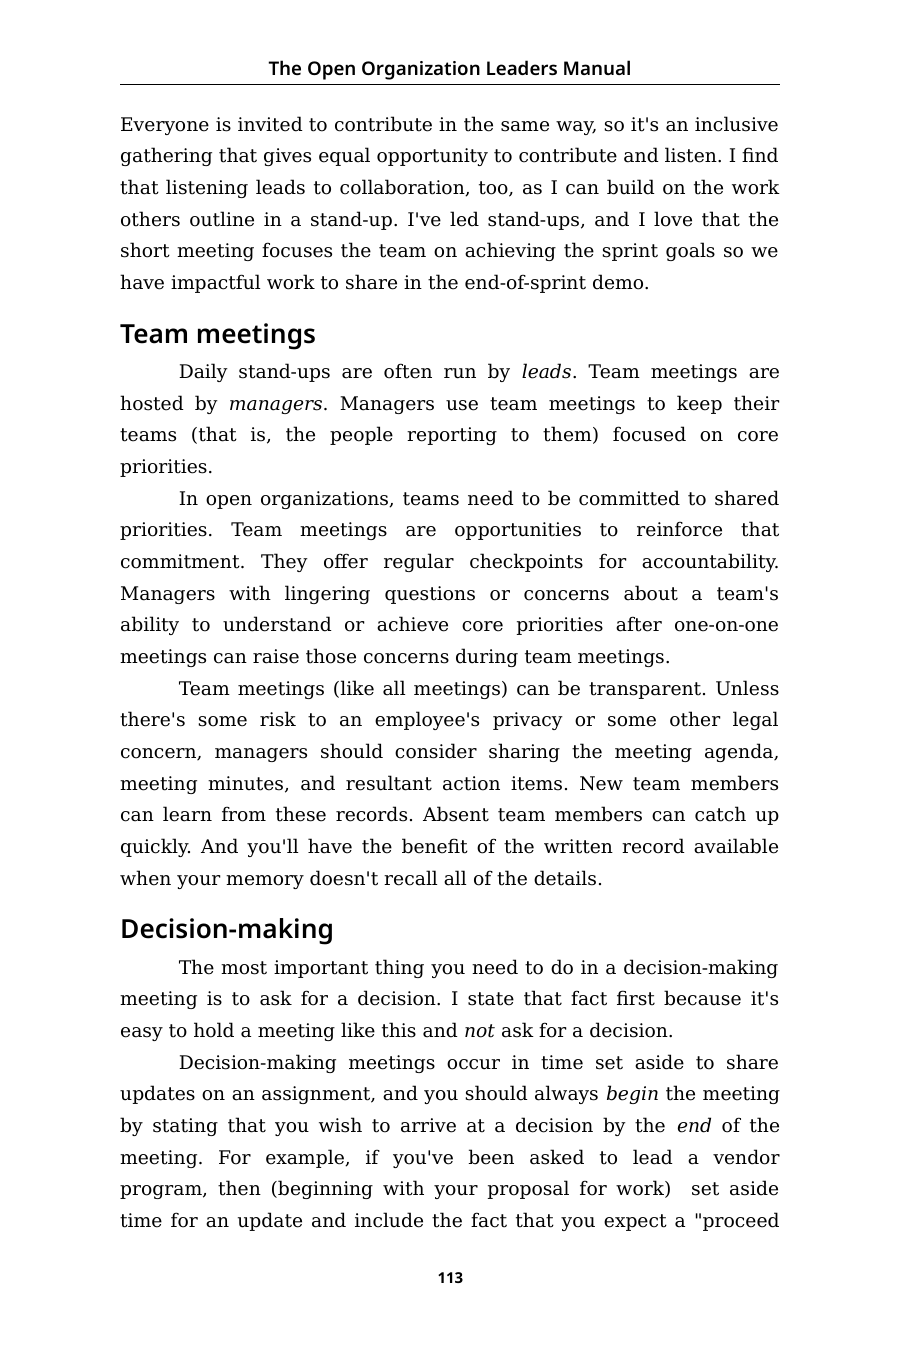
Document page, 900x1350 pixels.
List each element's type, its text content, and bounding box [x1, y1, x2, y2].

text Decision-making meetings occur in time set aside to share updates on an assignment, and you should always begin the meeting by stating that you wish to arrive at a decision by the end of the meeting. For example, if you've been asked to lead a vendor program, then (beginning with your proposal for work) set aside time for an update and include the fact that you expect a "proceed [120, 1052, 780, 1232]
text Everyone is invited to contribute in the same way, so it's an inclusive gathering that gives equal opportunity to contribute and listen. I find that listening leads to collaboration, too, as I can build on the work others outline in a stand-up. I've led stand-ups, and I love that the short meeting focuses the team on achieving the sprint goals so we have impactful work to share in the end-of-sprint demo. [120, 114, 780, 294]
text The most important thing you need to do in a decision-making meeting is to ask for a decision. I state that fact first because it's easy to hold a meeting like this and not ask for a decision. [120, 957, 780, 1042]
text Team meetings (like all meetings) can be transparent. Unless there's some risk to an employee's privacy or some other legal concern, managers should consider sharing the meeting agenda, meeting minutes, and resultant action items. New team members can learn from these records. Absent team members can catch up quickly. And you'll have the benefit of the written record available when your memory doesn't recall all of the details. [120, 678, 780, 890]
text In open organizations, teams need to be committed to shared priorities. Team meetings are opportunities to reinforce that commitment. They offer regular checkpoints for accountability. Managers with lingering questions or concerns about a team's ability to understand or achieve core priorities after one-on-one meetings can raise those concerns during team meetings. [120, 488, 780, 668]
text Daily stand-ups are often run by leads. Team meetings are hosted by managers. Managers use team meetings to keep their teams (that is, the people reporting to them) focused on core priorities. [120, 361, 780, 478]
subtitle Decision-making [120, 914, 780, 945]
subtitle Team meetings [120, 319, 780, 349]
